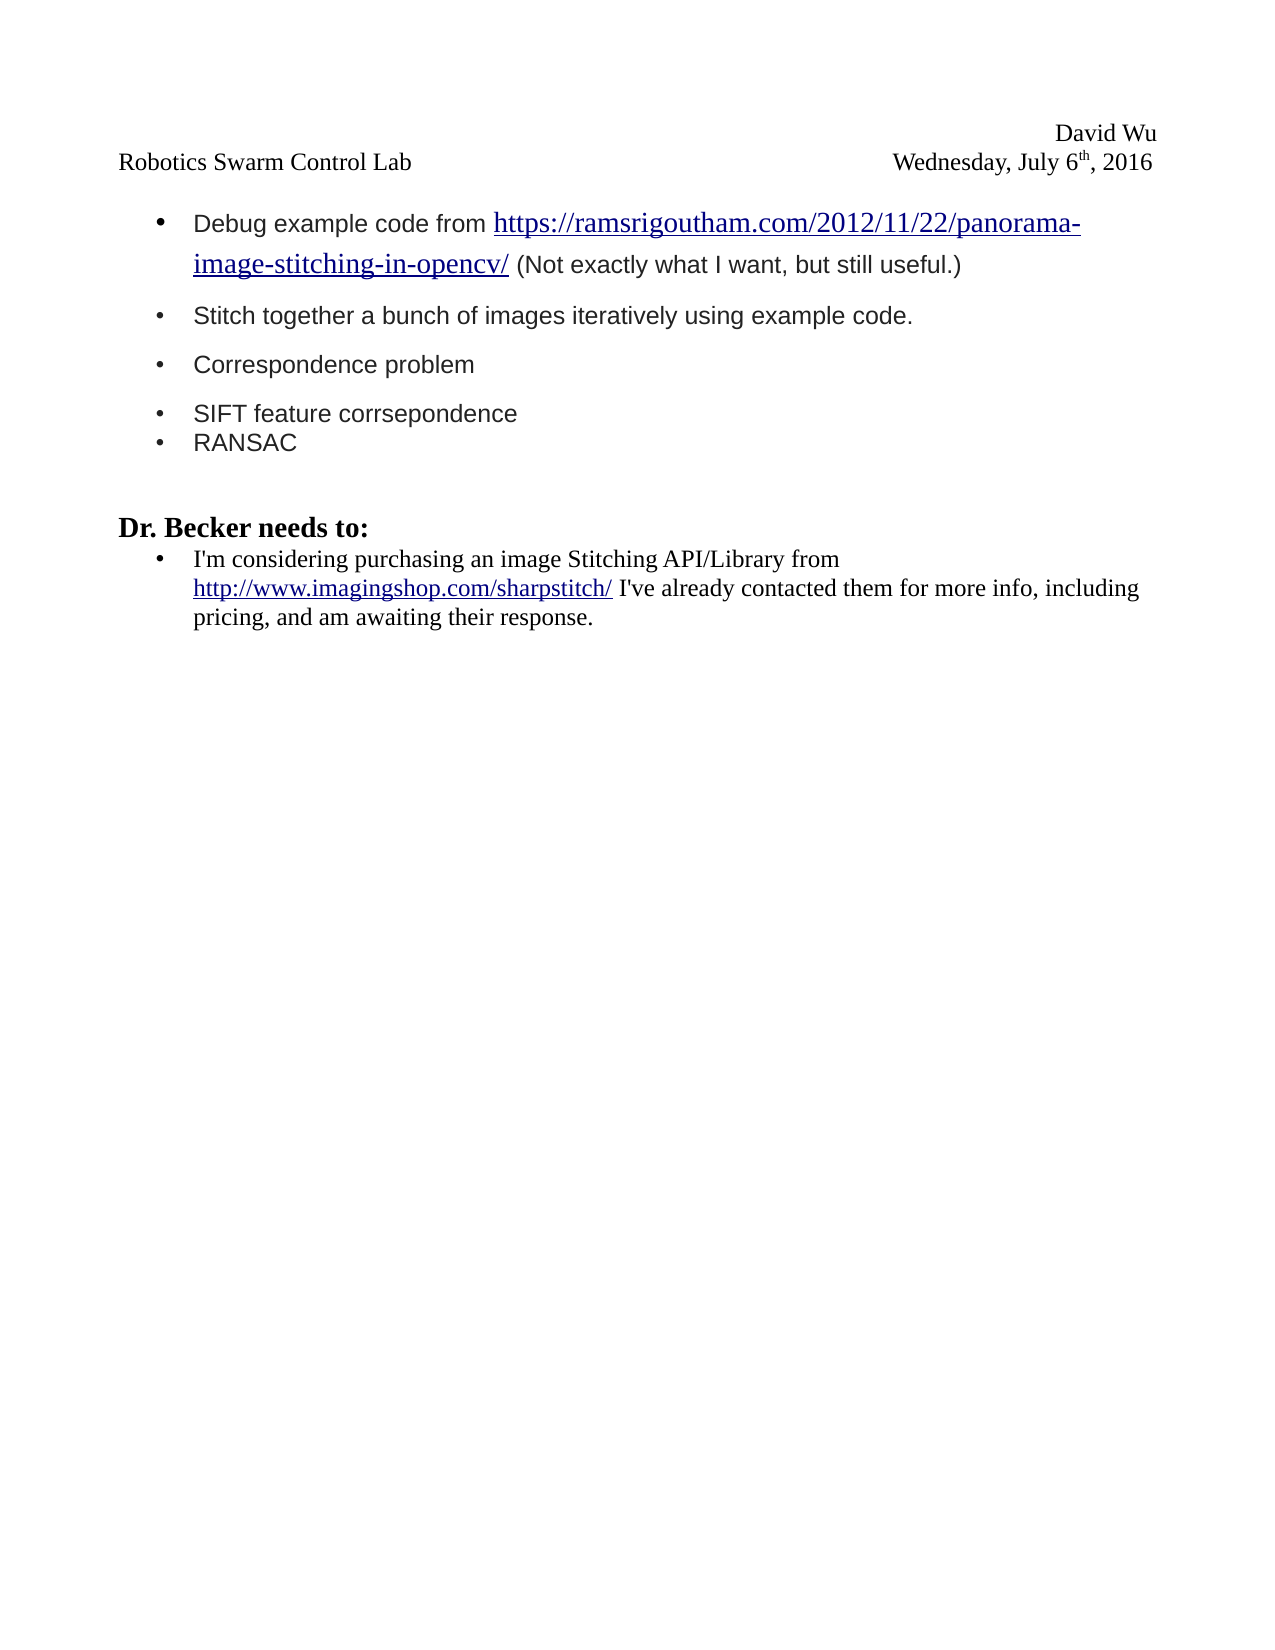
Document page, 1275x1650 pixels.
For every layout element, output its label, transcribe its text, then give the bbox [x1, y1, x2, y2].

list RANSAC [156, 428, 1157, 457]
list Debug example code from https://ramsrigoutham.com/2012/11/22/panorama-image-stitching-in-opencv/ (Not exactly what I want, but still useful.) [156, 206, 1157, 279]
text Dr. Becker needs to: [118, 511, 1157, 544]
list Correspondence problem [156, 350, 1157, 379]
list Stitch together a bunch of images iteratively using example code. [156, 301, 1157, 329]
list I'm considering purchasing an image Stitching API/Library from http://www.imagingshop.com/sharpstitch/ I've already contacted them for more info, including pricing, and am awaiting their response. [156, 544, 1157, 630]
list SIFT feature corrsepondence [156, 399, 1157, 428]
